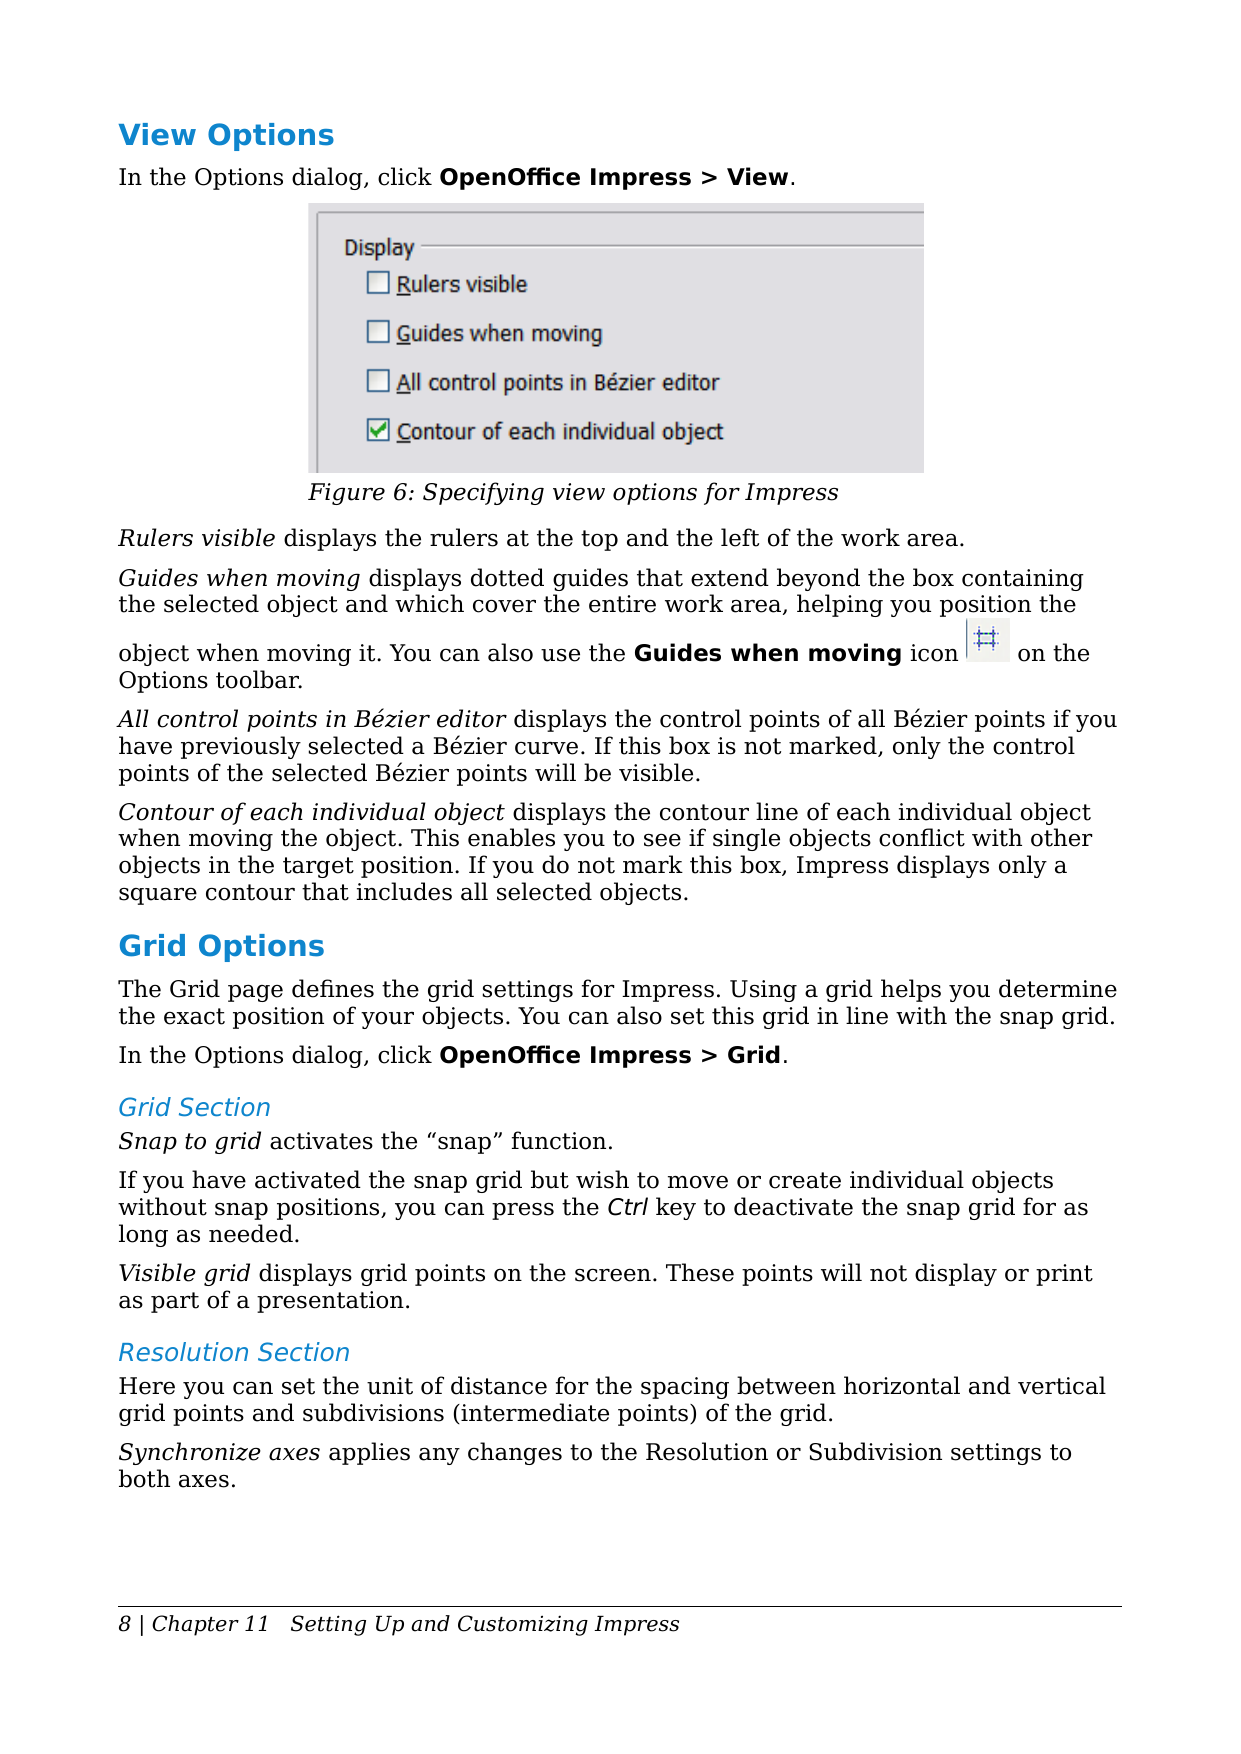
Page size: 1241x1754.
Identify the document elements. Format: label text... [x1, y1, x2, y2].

subtitle View Options [118, 118, 1122, 152]
text Guides when moving displays dotted guides that extend beyond the box containing the selected object and which cover the entire work area, helping you position the object when moving it. You can also use the Guides when moving icon on the Options toolbar. [118, 565, 1122, 694]
text Rulers visible displays the rulers at the top and the left of the work area. [118, 526, 1122, 552]
subtitle Grid Options [118, 930, 1122, 964]
text The Grid page defines the grid settings for Impress. Using a grid helps you determine the exact position of your objects. You can also set this grid in line with the snap grid. [118, 976, 1122, 1029]
text Synchronize axes applies any changes to the Resolution or Subdivision settings to both axes. [118, 1439, 1122, 1493]
text Here you can set the unit of distance for the spacing between horizontal and vertical grid points and subdivisions (intermediate points) of the grid. [118, 1373, 1122, 1427]
subtitle Grid Section [118, 1093, 1122, 1122]
text In the Options dialog, click OpenOffice Impress > View. [118, 164, 1122, 191]
text In the Options dialog, click OpenOffice Impress > Grid. [118, 1042, 1122, 1069]
text If you have activated the snap grid but wish to move or create individual objects without snap positions, you can press the Ctrl key to deactivate the snap grid for as long as needed. [118, 1168, 1122, 1248]
subtitle Resolution Section [118, 1338, 1122, 1367]
text Visible grid displays grid points on the screen. These points will not display or print as part of a presentation. [118, 1260, 1122, 1313]
text Figure 6: Specifying view options for Impress [308, 479, 932, 506]
text Contour of each individual object displays the contour line of each individual object when moving the object. This enables you to see if single objects conflict with other objects in the target position. If you do not mark this box, Impress displays only a square contour that includes all selected objects. [118, 799, 1122, 906]
picture [966, 618, 1010, 662]
text All control points in Bézier editor displays the control points of all Bézier points if you have previously selected a Bézier curve. If this box is not marked, only the control points of the selected Bézier points will be visible. [118, 706, 1122, 786]
picture [308, 203, 924, 473]
text Snap to grid activates the “snap” function. [118, 1128, 1122, 1155]
